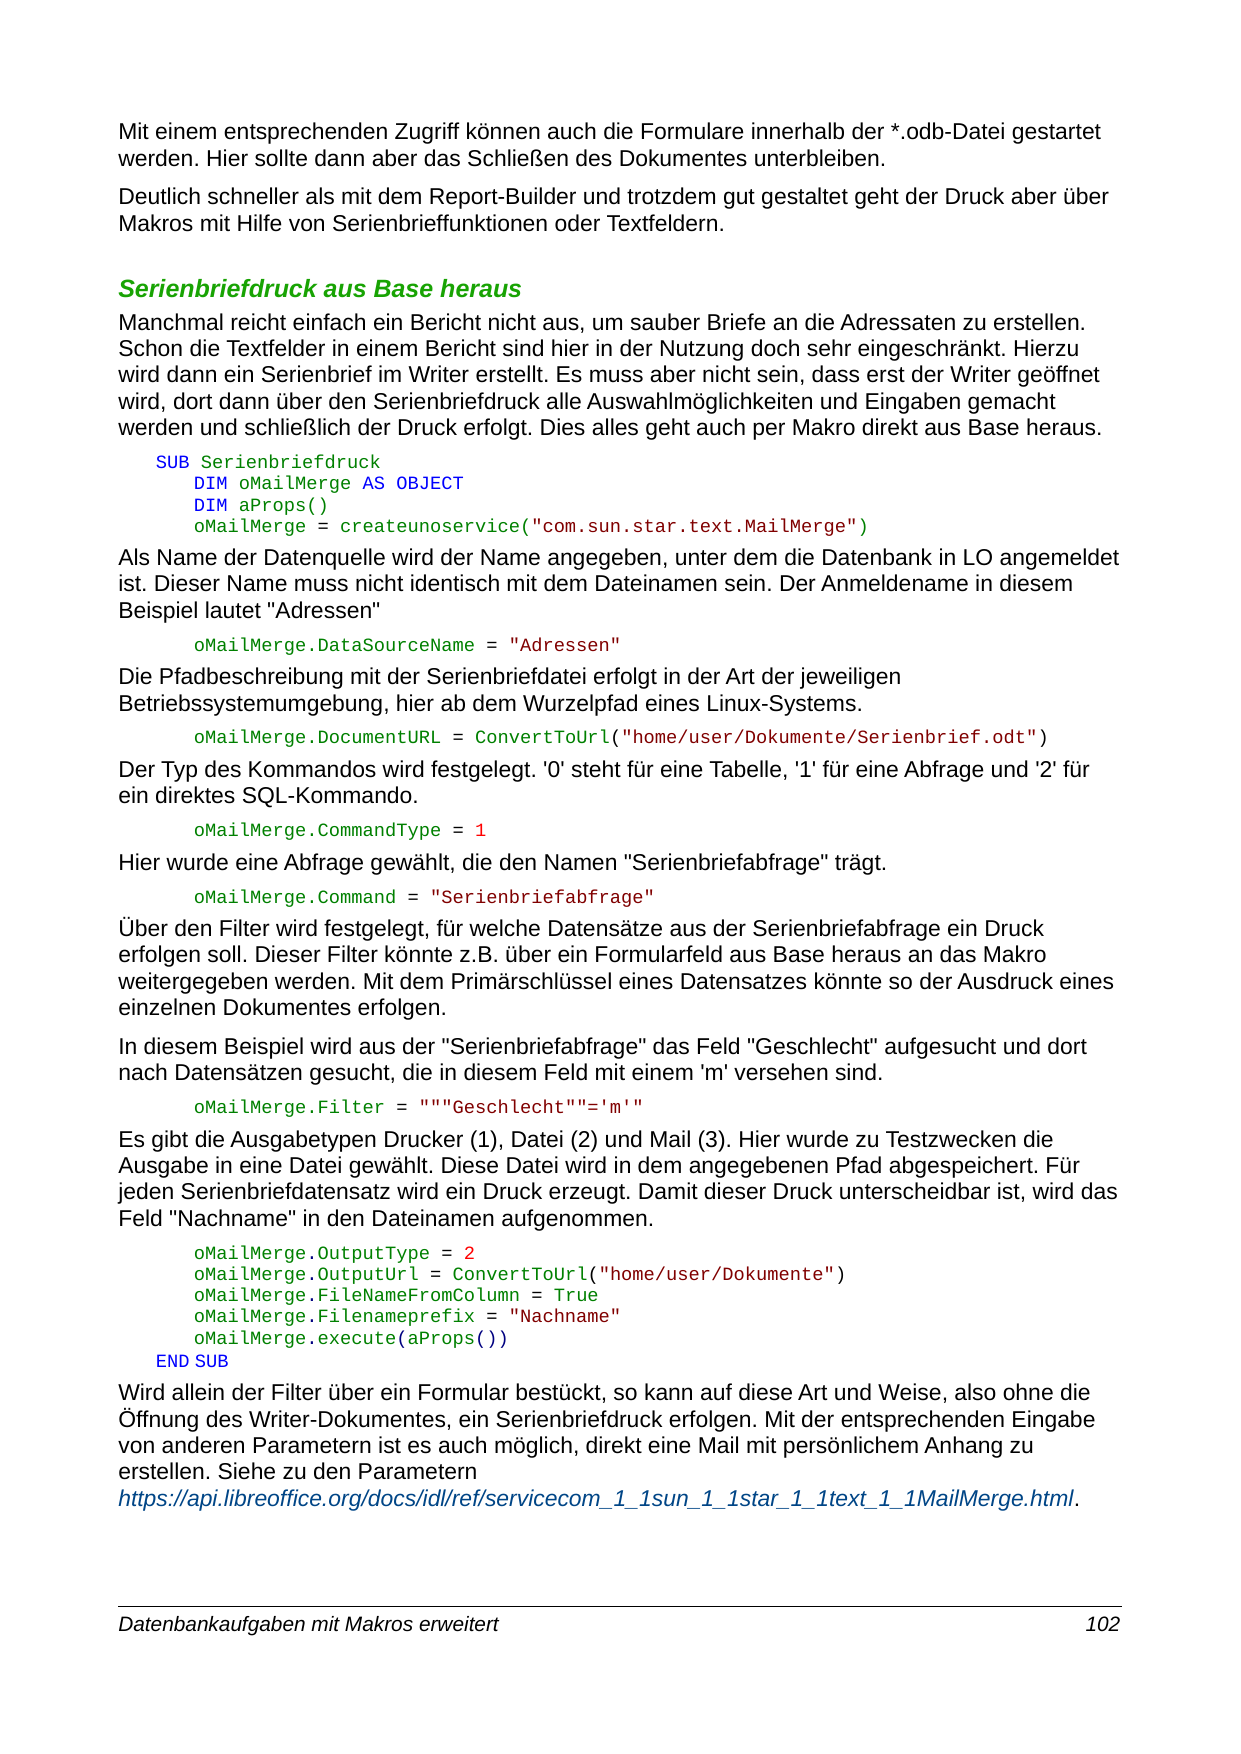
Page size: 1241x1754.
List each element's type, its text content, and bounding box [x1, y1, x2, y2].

text oMailMerge.DataSourceName = "Adressen" [156, 636, 1122, 657]
text oMailMerge.Filenameprefix = "Nachname" [156, 1307, 1122, 1328]
text In diesem Beispiel wird aus der "Serienbriefabfrage" das Feld "Geschlecht" aufgesucht und dort nach Datensätzen gesucht, die in diesem Feld mit einem 'm' versehen sind. [118, 1033, 1122, 1086]
text Die Pfadbeschreibung mit der Serienbriefdatei erfolgt in der Art der jeweiligen Betriebssystemumgebung, hier ab dem Wurzelpfad eines Linux-Systems. [118, 663, 1122, 716]
text END SUB [156, 1350, 1122, 1373]
text DIM oMailMerge AS OBJECT [156, 474, 1122, 495]
text DIM aProps() [156, 495, 1122, 517]
text oMailMerge.OutputUrl = ConvertToUrl("home/user/Dokumente") [156, 1265, 1122, 1286]
text SUB Serienbriefdruck [156, 453, 1122, 474]
text Manchmal reicht einfach ein Bericht nicht aus, um sauber Briefe an die Adressaten zu erstellen. Schon die Textfelder in einem Bericht sind hier in der Nutzung doch sehr eingeschränkt. Hierzu wird dann ein Serienbrief im Writer erstellt. Es muss aber nicht sein, dass erst der Writer geöffnet wird, dort dann über den Serienbriefdruck alle Auswahlmöglichkeiten und Eingaben gemacht werden und schließlich der Druck erfolgt. Dies alles geht auch per Makro direkt aus Base heraus. [118, 308, 1122, 440]
text Hier wurde eine Abfrage gewählt, die den Namen "Serienbriefabfrage" trägt. [118, 848, 1122, 875]
text Mit einem entsprechenden Zugriff können auch die Formulare innerhalb der *.odb-Datei gestartet werden. Hier sollte dann aber das Schließen des Dokumentes unterbleiben. [118, 118, 1122, 171]
text Es gibt die Ausgabetypen Drucker (1), Datei (2) und Mail (3). Hier wurde zu Testzwecken die Ausgabe in eine Datei gewählt. Diese Datei wird in dem angegebenen Pfad abgespeichert. Für jeden Serienbriefdatensatz wird ein Druck erzeugt. Damit dieser Druck unterscheidbar ist, wird das Feld "Nachname" in den Dateinamen aufgenommen. [118, 1126, 1122, 1231]
text oMailMerge.execute(aProps()) [156, 1328, 1122, 1350]
text Als Name der Datenquelle wird der Name angegeben, unter dem die Datenbank in LO angemeldet ist. Dieser Name muss nicht identisch mit dem Dateinamen sein. Der Anmeldename in diesem Beispiel lautet "Adressen" [118, 544, 1122, 623]
text Deutlich schneller als mit dem Report-Builder und trotzdem gut gestaltet geht der Druck aber über Makros mit Hilfe von Serienbrieffunktionen oder Textfeldern. [118, 183, 1122, 236]
text oMailMerge.OutputType = 2 [156, 1243, 1122, 1265]
text oMailMerge.Command = "Serienbriefabfrage" [156, 887, 1122, 909]
text oMailMerge.CommandType = 1 [156, 821, 1122, 842]
subtitle Serienbriefdruck aus Base heraus [118, 273, 1122, 302]
text oMailMerge.Filter = """Geschlecht""='m'" [156, 1098, 1122, 1119]
text Wird allein der Filter über ein Formular bestückt, so kann auf diese Art und Weise, also ohne die Öffnung des Writer-Dokumentes, ein Serienbriefdruck erfolgen. Mit der entsprechenden Eingabe von anderen Parametern ist es auch möglich, direkt eine Mail mit persönlichem Anhang zu erstellen. Siehe zu den Parametern https://api.libreoffice.org/docs/idl/ref/servicecom_1_1sun_1_1star_1_1text_1_1MailMerge.html. [118, 1379, 1122, 1511]
text Über den Filter wird festgelegt, für welche Datensätze aus der Serienbriefabfrage ein Druck erfolgen soll. Dieser Filter könnte z.B. über ein Formularfeld aus Base heraus an das Makro weitergegeben werden. Mit dem Primärschlüssel eines Datensatzes könnte so der Ausdruck eines einzelnen Dokumentes erfolgen. [118, 915, 1122, 1020]
text oMailMerge = createunoservice("com.sun.star.text.MailMerge") [156, 517, 1122, 538]
text oMailMerge.DocumentURL = ConvertToUrl("home/user/Dokumente/Serienbrief.odt") [156, 728, 1122, 749]
text oMailMerge.FileNameFromColumn = True [156, 1286, 1122, 1307]
text Der Typ des Kommandos wird festgelegt. '0' steht für eine Tabelle, '1' für eine Abfrage und '2' für ein direktes SQL-Kommando. [118, 756, 1122, 808]
